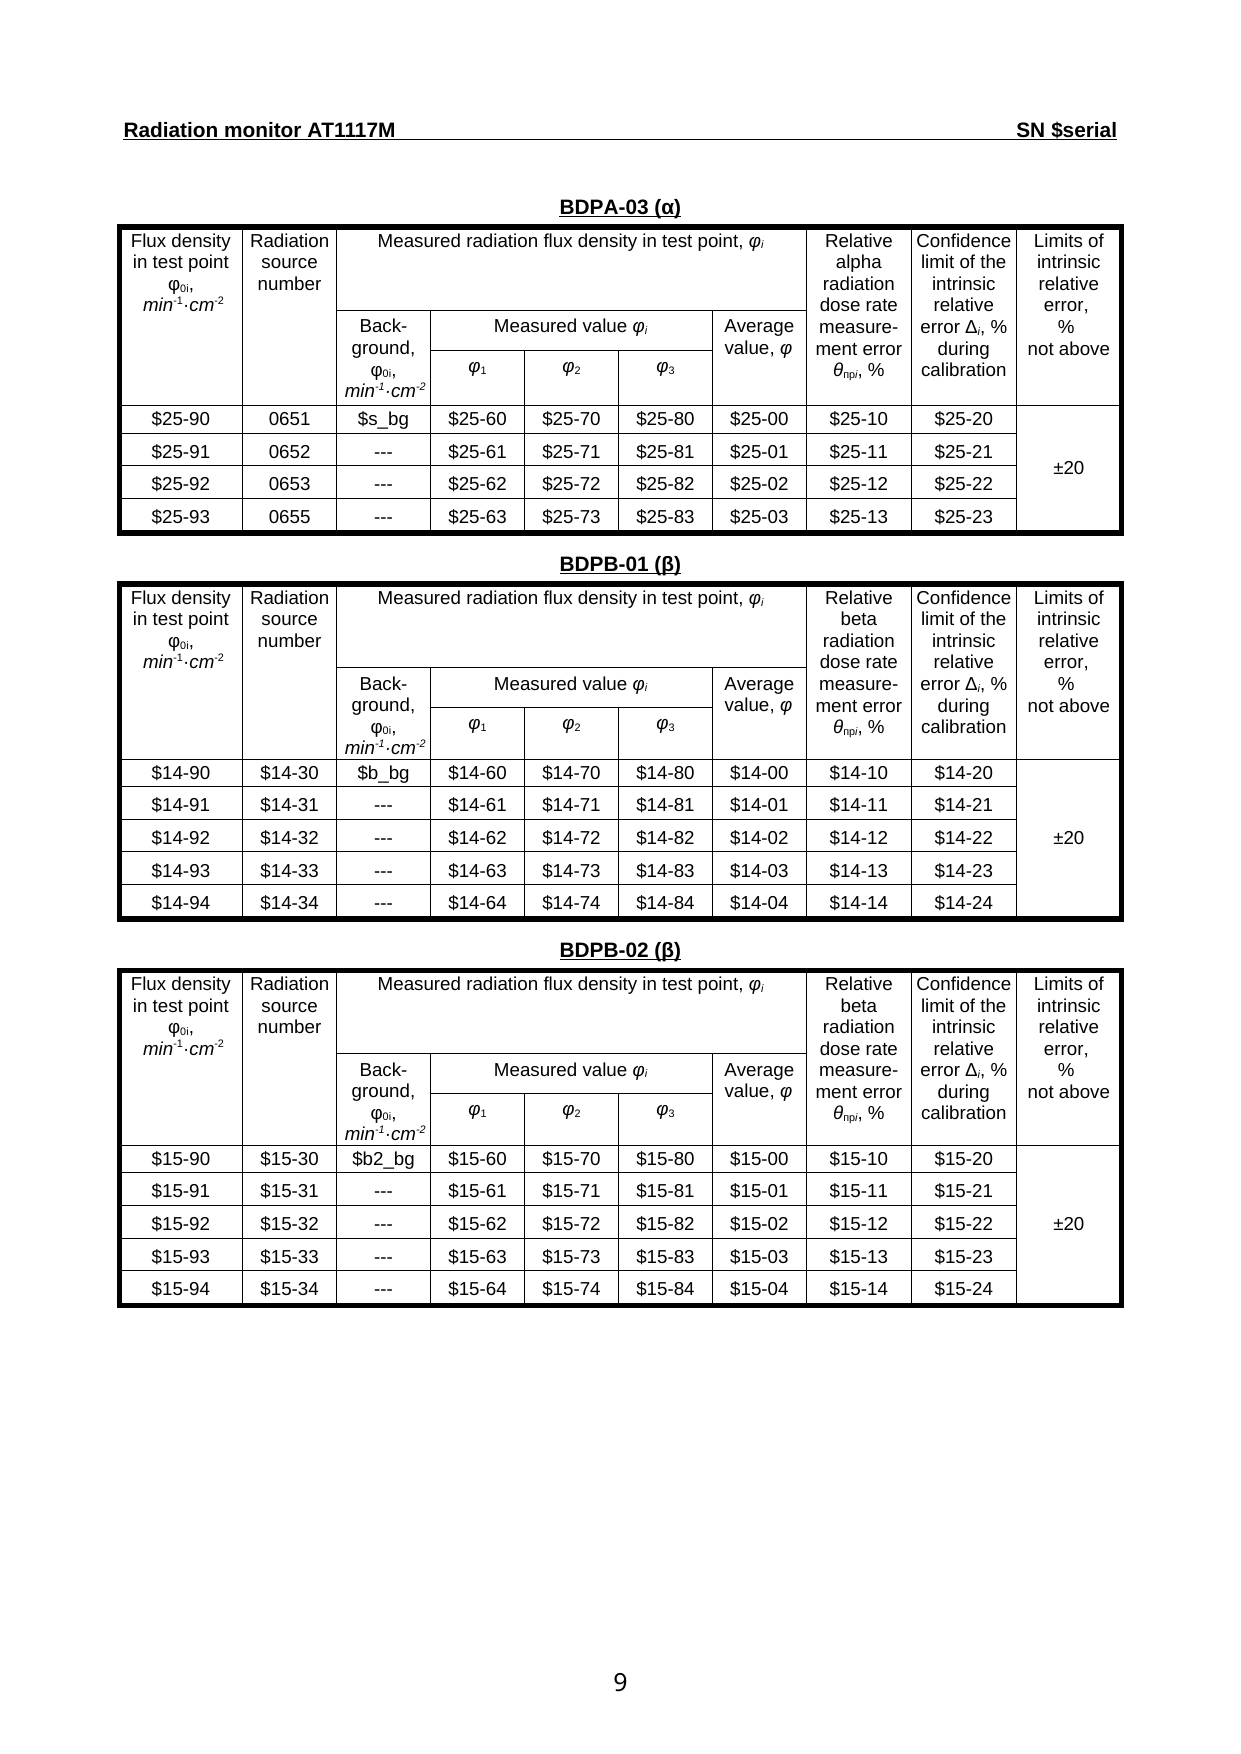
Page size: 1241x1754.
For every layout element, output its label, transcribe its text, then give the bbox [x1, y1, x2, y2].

table_cell $14-71 [525, 787, 618, 819]
table_cell $25-90 [122, 406, 242, 432]
table_cell Back-ground, φ0i, min-1·cm-2 [337, 668, 430, 758]
table_cell $15-30 [243, 1146, 336, 1172]
table_cell $15-32 [243, 1206, 336, 1237]
table_cell $14-61 [431, 787, 524, 819]
table_cell $14-81 [619, 787, 712, 819]
table_cell Confidence limit of the intrinsic relative error Δi, % during calibration [912, 230, 1016, 405]
table_cell $14-90 [122, 760, 242, 786]
table_cell φ1 [431, 351, 524, 405]
table_cell $15-64 [431, 1271, 524, 1303]
table_cell Limits of intrinsic relative error, % not above [1017, 230, 1119, 405]
table_cell --- [337, 820, 430, 851]
table_cell Flux density in test point φ0i, min-1·cm-2 [122, 587, 242, 758]
table_cell $15-14 [807, 1271, 911, 1303]
table_cell Radiation source number [243, 230, 336, 405]
table_header BDPB-02 (β) [119, 922, 1121, 968]
table_cell $14-62 [431, 820, 524, 851]
table_cell $14-10 [807, 760, 911, 786]
table_cell --- [337, 1239, 430, 1270]
table_cell $14-80 [619, 760, 712, 786]
table_cell $14-33 [243, 852, 336, 884]
table_cell $15-60 [431, 1146, 524, 1172]
table_cell --- [337, 1173, 430, 1205]
table_cell $14-63 [431, 852, 524, 884]
table_cell $15-12 [807, 1206, 911, 1237]
table_cell φ3 [619, 351, 712, 405]
table_cell $15-03 [713, 1239, 806, 1270]
table_cell $15-91 [122, 1173, 242, 1205]
table_cell $25-12 [807, 466, 911, 498]
table_cell $25-11 [807, 434, 911, 465]
table_cell φ2 [525, 351, 618, 405]
table_cell Flux density in test point φ0i, min-1·cm-2 [122, 230, 242, 405]
table_cell $15-21 [912, 1173, 1016, 1205]
table_cell φ2 [525, 1094, 618, 1145]
table_cell $14-92 [122, 820, 242, 851]
table_cell $14-64 [431, 885, 524, 916]
table_cell $15-23 [912, 1239, 1016, 1270]
table_cell $25-22 [912, 466, 1016, 498]
table_cell $25-82 [619, 466, 712, 498]
table_cell --- [337, 852, 430, 884]
table_cell $25-03 [713, 499, 806, 530]
table_cell ±20 [1017, 760, 1119, 916]
table_cell $15-02 [713, 1206, 806, 1237]
table_cell Radiation source number [243, 973, 336, 1145]
table_cell $15-80 [619, 1146, 712, 1172]
table_cell Relative beta radiation dose rate measure-ment error θпрi, % [807, 973, 911, 1145]
table_cell $15-11 [807, 1173, 911, 1205]
table_cell Limits of intrinsic relative error, % not above [1017, 973, 1119, 1145]
table_cell Measured radiation flux density in test point, φi [337, 587, 806, 667]
table_cell $25-72 [525, 466, 618, 498]
table_cell $25-13 [807, 499, 911, 530]
table_cell $15-81 [619, 1173, 712, 1205]
table_cell Relative alpha radiation dose rate measure-ment error θпрi, % [807, 230, 911, 405]
table_cell $15-72 [525, 1206, 618, 1237]
table_cell $14-72 [525, 820, 618, 851]
table_cell $15-62 [431, 1206, 524, 1237]
table_cell Radiation source number [243, 587, 336, 758]
table_cell $15-93 [122, 1239, 242, 1270]
table_cell $14-83 [619, 852, 712, 884]
table_cell $14-34 [243, 885, 336, 916]
table_cell $15-34 [243, 1271, 336, 1303]
table_cell --- [337, 787, 430, 819]
table_cell $14-73 [525, 852, 618, 884]
table_cell $25-20 [912, 406, 1016, 432]
table_cell $15-73 [525, 1239, 618, 1270]
table_cell $14-84 [619, 885, 712, 916]
table_cell 0653 [243, 466, 336, 498]
table_cell $14-20 [912, 760, 1016, 786]
table_header BDPA-03 (α) [119, 179, 1121, 224]
table_cell $14-13 [807, 852, 911, 884]
table_cell Back-ground, φ0i, min-1·cm-2 [337, 311, 430, 405]
table_cell Measured value φi [431, 1054, 712, 1093]
table_cell 0655 [243, 499, 336, 530]
table_cell Measured radiation flux density in test point, φi [337, 230, 806, 310]
table_cell $15-63 [431, 1239, 524, 1270]
table_cell $25-81 [619, 434, 712, 465]
table_cell Confidence limit of the intrinsic relative error Δi, % during calibration [912, 973, 1016, 1145]
table_cell $25-23 [912, 499, 1016, 530]
table_cell --- [337, 1206, 430, 1237]
table_cell φ1 [431, 708, 524, 758]
table_cell $15-01 [713, 1173, 806, 1205]
table_cell $s_bg [337, 406, 430, 432]
table_cell $15-92 [122, 1206, 242, 1237]
table_cell $b2_bg [337, 1146, 430, 1172]
table_cell $14-14 [807, 885, 911, 916]
table_cell $15-13 [807, 1239, 911, 1270]
table_cell $14-82 [619, 820, 712, 851]
table_cell $25-91 [122, 434, 242, 465]
table_cell $15-31 [243, 1173, 336, 1205]
table_cell Relative beta radiation dose rate measure-ment error θпрi, % [807, 587, 911, 758]
table_cell $15-83 [619, 1239, 712, 1270]
table_cell $25-80 [619, 406, 712, 432]
table_cell $14-01 [713, 787, 806, 819]
table_cell Confidence limit of the intrinsic relative error Δi, % during calibration [912, 587, 1016, 758]
table_cell $14-03 [713, 852, 806, 884]
table_cell $25-93 [122, 499, 242, 530]
table_cell $15-70 [525, 1146, 618, 1172]
table_cell $25-02 [713, 466, 806, 498]
table_cell $b_bg [337, 760, 430, 786]
table_cell ±20 [1017, 406, 1119, 530]
table_cell --- [337, 434, 430, 465]
table_cell --- [337, 499, 430, 530]
table_cell φ2 [525, 708, 618, 758]
table_cell $14-11 [807, 787, 911, 819]
table_cell $14-30 [243, 760, 336, 786]
table_cell ±20 [1017, 1146, 1119, 1303]
table_header BDPB-01 (β) [119, 536, 1121, 581]
table_cell $15-84 [619, 1271, 712, 1303]
table_cell $14-60 [431, 760, 524, 786]
table_cell φ3 [619, 1094, 712, 1145]
table_cell $15-90 [122, 1146, 242, 1172]
table_cell --- [337, 1271, 430, 1303]
table_cell $15-00 [713, 1146, 806, 1172]
table_cell Measured value φi [431, 668, 712, 707]
table_cell $25-62 [431, 466, 524, 498]
table_cell $25-83 [619, 499, 712, 530]
table_cell $15-61 [431, 1173, 524, 1205]
table_cell Average value, φ [713, 668, 806, 758]
table_cell $14-21 [912, 787, 1016, 819]
table_cell $14-04 [713, 885, 806, 916]
table_cell $25-92 [122, 466, 242, 498]
table_cell $14-12 [807, 820, 911, 851]
table_cell $25-70 [525, 406, 618, 432]
table_cell φ3 [619, 708, 712, 758]
table_cell $14-70 [525, 760, 618, 786]
table_cell $25-21 [912, 434, 1016, 465]
table_cell --- [337, 885, 430, 916]
table_cell $14-93 [122, 852, 242, 884]
table_cell $14-00 [713, 760, 806, 786]
table_cell --- [337, 466, 430, 498]
table_cell $15-22 [912, 1206, 1016, 1237]
table_cell Average value, φ [713, 311, 806, 405]
table_cell $25-10 [807, 406, 911, 432]
table_cell $25-73 [525, 499, 618, 530]
table_cell 0652 [243, 434, 336, 465]
table_cell $15-82 [619, 1206, 712, 1237]
table_cell Back-ground, φ0i, min-1·cm-2 [337, 1054, 430, 1145]
table_cell $25-71 [525, 434, 618, 465]
table_cell $15-20 [912, 1146, 1016, 1172]
table_cell $25-01 [713, 434, 806, 465]
table_cell $14-74 [525, 885, 618, 916]
table_cell 0651 [243, 406, 336, 432]
table_cell $14-23 [912, 852, 1016, 884]
table_cell $25-00 [713, 406, 806, 432]
table_cell $14-02 [713, 820, 806, 851]
table_cell φ1 [431, 1094, 524, 1145]
table_cell $25-61 [431, 434, 524, 465]
table_cell $14-31 [243, 787, 336, 819]
table_cell $15-33 [243, 1239, 336, 1270]
table_cell $15-94 [122, 1271, 242, 1303]
table_cell Measured value φi [431, 311, 712, 349]
table_cell $25-63 [431, 499, 524, 530]
table_cell $15-10 [807, 1146, 911, 1172]
table_cell Average value, φ [713, 1054, 806, 1145]
table_cell Flux density in test point φ0i, min-1·cm-2 [122, 973, 242, 1145]
table_cell $15-74 [525, 1271, 618, 1303]
table_cell $14-24 [912, 885, 1016, 916]
table_cell $15-24 [912, 1271, 1016, 1303]
table_cell $25-60 [431, 406, 524, 432]
table_cell $14-91 [122, 787, 242, 819]
table_cell $14-22 [912, 820, 1016, 851]
table_cell $14-94 [122, 885, 242, 916]
table_cell $15-04 [713, 1271, 806, 1303]
table_cell $14-32 [243, 820, 336, 851]
table_cell $15-71 [525, 1173, 618, 1205]
table_cell Measured radiation flux density in test point, φi [337, 973, 806, 1053]
table_cell Limits of intrinsic relative error, % not above [1017, 587, 1119, 758]
